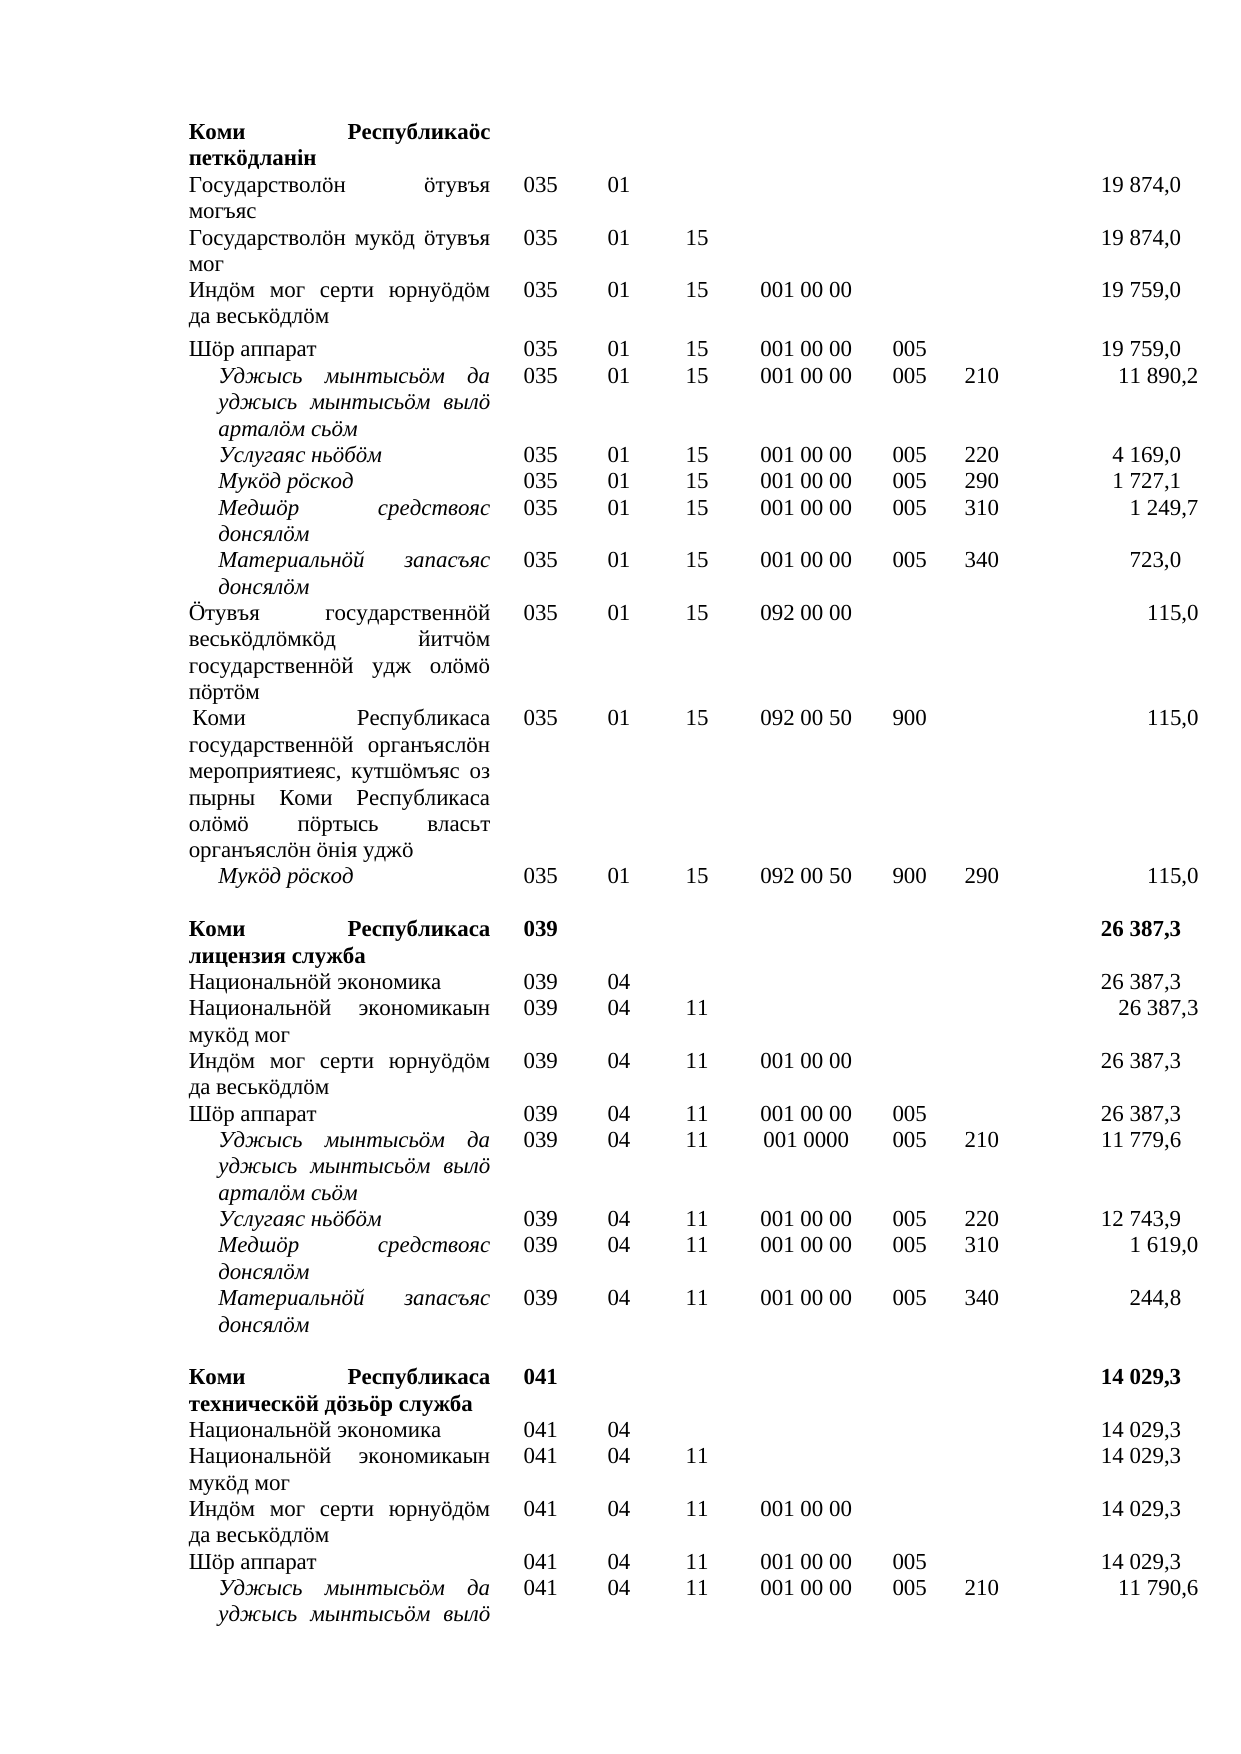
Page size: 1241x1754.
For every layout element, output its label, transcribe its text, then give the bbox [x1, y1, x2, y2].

table_cell 15 [658, 441, 736, 467]
table_cell [736, 915, 876, 968]
table_cell 001 00 00 [736, 1205, 876, 1232]
table_cell 115,0 [1021, 863, 1209, 889]
table_cell [876, 599, 942, 704]
table_cell 005 [876, 336, 942, 362]
table_cell 15 [658, 863, 736, 889]
table_cell [943, 1337, 1021, 1363]
table_cell 04 [580, 1232, 658, 1284]
table_cell 290 [943, 863, 1021, 889]
table_cell [943, 1416, 1021, 1442]
table_cell [943, 1363, 1021, 1416]
table_cell 15 [658, 705, 736, 863]
table_cell 01 [580, 224, 658, 276]
table_cell Индöм мог серти юрнуöдöм да веськöдлöм [177, 276, 501, 336]
table_cell 15 [658, 467, 736, 494]
table_cell [943, 1495, 1021, 1548]
table_cell 005 [876, 1574, 942, 1627]
table_cell 035 [501, 863, 579, 889]
table_cell Государстволöн мукöд öтувъя мог [177, 224, 501, 276]
table_cell 1 619,0 [1021, 1232, 1209, 1284]
table_cell [876, 224, 942, 276]
table_cell 220 [943, 441, 1021, 467]
table_cell 039 [501, 968, 579, 994]
table_cell [876, 1337, 942, 1363]
table_cell 005 [876, 1205, 942, 1232]
table_cell [876, 118, 942, 171]
table_cell 14 029,3 [1021, 1363, 1209, 1416]
table_cell 04 [580, 1284, 658, 1337]
table_cell 041 [501, 1574, 579, 1627]
table_cell 15 [658, 546, 736, 599]
table_cell [736, 1443, 876, 1495]
table_cell Шöр аппарат [177, 1548, 501, 1574]
table_cell 005 [876, 1232, 942, 1284]
table_cell 11 890,2 [1021, 362, 1209, 441]
table_cell 04 [580, 1443, 658, 1495]
table_cell 340 [943, 546, 1021, 599]
table_cell 115,0 [1021, 599, 1209, 704]
table_cell [876, 171, 942, 223]
table_cell [1021, 118, 1209, 171]
table_cell 11 779,6 [1021, 1126, 1209, 1205]
table_cell 01 [580, 171, 658, 223]
table_cell 005 [876, 467, 942, 494]
table_cell 001 00 00 [736, 362, 876, 441]
table_cell 11 [658, 1126, 736, 1205]
table_cell [943, 599, 1021, 704]
table_cell 001 00 00 [736, 467, 876, 494]
table_cell Национальнöй экономикаын мукöд мог [177, 1443, 501, 1495]
table_cell 001 00 00 [736, 276, 876, 336]
table_cell 04 [580, 994, 658, 1047]
table_cell 14 029,3 [1021, 1443, 1209, 1495]
table_cell Услугаяс ньöбöм [177, 441, 501, 467]
table_cell [580, 1363, 658, 1416]
table_cell [736, 171, 876, 223]
table_cell 035 [501, 467, 579, 494]
table_cell 001 00 00 [736, 1232, 876, 1284]
table_cell 310 [943, 1232, 1021, 1284]
table_cell [501, 1337, 579, 1363]
table_cell 04 [580, 1416, 658, 1442]
table_cell 035 [501, 494, 579, 546]
table_cell [736, 1363, 876, 1416]
table_cell [658, 1416, 736, 1442]
table_cell [943, 1100, 1021, 1126]
table_cell [736, 1337, 876, 1363]
table_cell 005 [876, 1548, 942, 1574]
table_cell [876, 1443, 942, 1495]
table_cell 01 [580, 336, 658, 362]
table_cell 001 00 00 [736, 1548, 876, 1574]
table_cell [658, 889, 736, 915]
table_cell 04 [580, 1126, 658, 1205]
table_cell 035 [501, 705, 579, 863]
table_cell 01 [580, 494, 658, 546]
table_cell 290 [943, 467, 1021, 494]
table_cell [876, 1363, 942, 1416]
table_cell 035 [501, 171, 579, 223]
table_cell 11 [658, 1574, 736, 1627]
table_cell [736, 968, 876, 994]
table_cell 035 [501, 599, 579, 704]
table_cell 11 [658, 1548, 736, 1574]
table_cell 005 [876, 1100, 942, 1126]
table_cell 01 [580, 705, 658, 863]
table_cell [943, 705, 1021, 863]
table_cell 15 [658, 362, 736, 441]
table_cell [943, 968, 1021, 994]
table_cell [876, 994, 942, 1047]
table_cell [658, 915, 736, 968]
table_cell 039 [501, 1205, 579, 1232]
table_cell 039 [501, 1126, 579, 1205]
table_cell 115,0 [1021, 705, 1209, 863]
table_cell 092 00 50 [736, 705, 876, 863]
table_cell [736, 994, 876, 1047]
table_cell 041 [501, 1363, 579, 1416]
table_cell 001 00 00 [736, 1574, 876, 1627]
table_cell 04 [580, 968, 658, 994]
table_cell 14 029,3 [1021, 1548, 1209, 1574]
table_cell 01 [580, 467, 658, 494]
table_cell [1021, 889, 1209, 915]
table_cell 210 [943, 1574, 1021, 1627]
table_cell [658, 118, 736, 171]
table_cell [943, 1443, 1021, 1495]
table_cell Национальнöй экономикаын мукöд мог [177, 994, 501, 1047]
table_cell 1 727,1 [1021, 467, 1209, 494]
table_cell Материальнöй запасъяс донсялöм [177, 546, 501, 599]
table_cell 005 [876, 546, 942, 599]
table_cell 19 874,0 [1021, 171, 1209, 223]
table_cell [876, 1416, 942, 1442]
table_cell 1 249,7 [1021, 494, 1209, 546]
table_cell 11 [658, 1443, 736, 1495]
table_cell Мукöд рöскод [177, 863, 501, 889]
table_cell [580, 1337, 658, 1363]
table_cell 01 [580, 276, 658, 336]
table_cell Государстволöн öтувъя могъяс [177, 171, 501, 223]
table_cell 01 [580, 441, 658, 467]
table_cell [736, 118, 876, 171]
table_cell 041 [501, 1548, 579, 1574]
table_cell Уджысь мынтысьöм да уджысь мынтысьöм вылö [177, 1574, 501, 1627]
table_cell 01 [580, 599, 658, 704]
table_cell 001 00 00 [736, 494, 876, 546]
table_cell 039 [501, 1100, 579, 1126]
table_cell 041 [501, 1495, 579, 1548]
table_cell 041 [501, 1443, 579, 1495]
table_cell [876, 1047, 942, 1100]
table_cell 001 0000 [736, 1126, 876, 1205]
table_cell 220 [943, 1205, 1021, 1232]
table_cell Шöр аппарат [177, 1100, 501, 1126]
table_cell 11 [658, 1495, 736, 1548]
table_cell [943, 889, 1021, 915]
table_cell [943, 118, 1021, 171]
table_cell Коми Республикаöс петкöдланiн [177, 118, 501, 171]
table_cell 035 [501, 362, 579, 441]
table_cell 035 [501, 441, 579, 467]
table_cell [943, 994, 1021, 1047]
table_cell 039 [501, 994, 579, 1047]
table_cell [943, 1548, 1021, 1574]
table_cell 11 [658, 1205, 736, 1232]
table_cell [943, 915, 1021, 968]
table_cell [876, 915, 942, 968]
table_cell Медшöр средствояс донсялöм [177, 1232, 501, 1284]
table_cell [943, 336, 1021, 362]
table_cell 035 [501, 336, 579, 362]
table_cell 039 [501, 915, 579, 968]
table_cell 039 [501, 1047, 579, 1100]
table_cell 723,0 [1021, 546, 1209, 599]
table_cell 01 [580, 863, 658, 889]
table_cell Услугаяс ньöбöм [177, 1205, 501, 1232]
table_cell 15 [658, 599, 736, 704]
table_cell 001 00 00 [736, 336, 876, 362]
table_cell [876, 276, 942, 336]
table_cell 900 [876, 863, 942, 889]
table_cell 19 759,0 [1021, 336, 1209, 362]
table_cell 005 [876, 494, 942, 546]
table_cell 19 874,0 [1021, 224, 1209, 276]
table_cell 11 [658, 1284, 736, 1337]
table_cell [876, 968, 942, 994]
table_cell 11 [658, 1232, 736, 1284]
table_cell [1021, 1337, 1209, 1363]
table_cell 12 743,9 [1021, 1205, 1209, 1232]
table_cell 01 [580, 362, 658, 441]
table_cell [943, 276, 1021, 336]
table_cell 11 [658, 1100, 736, 1126]
table_cell [501, 118, 579, 171]
table_cell 900 [876, 705, 942, 863]
table_cell 15 [658, 336, 736, 362]
table_cell 11 [658, 994, 736, 1047]
table_cell Уджысь мынтысьöм да уджысь мынтысьöм вылö арталöм сьöм [177, 362, 501, 441]
table_cell 01 [580, 546, 658, 599]
table_cell [943, 1047, 1021, 1100]
table_cell 340 [943, 1284, 1021, 1337]
table_cell 310 [943, 494, 1021, 546]
table_cell 001 00 00 [736, 1100, 876, 1126]
table_cell 14 029,3 [1021, 1495, 1209, 1548]
table_cell 11 [658, 1047, 736, 1100]
table_cell [736, 1416, 876, 1442]
table_cell [658, 968, 736, 994]
table_cell [580, 118, 658, 171]
table_cell 039 [501, 1284, 579, 1337]
table_cell 001 00 00 [736, 546, 876, 599]
table_cell [876, 889, 942, 915]
table_cell 04 [580, 1574, 658, 1627]
table_cell 210 [943, 1126, 1021, 1205]
table_cell [658, 1337, 736, 1363]
table_cell [736, 889, 876, 915]
table_cell 005 [876, 362, 942, 441]
table_cell 001 00 00 [736, 1495, 876, 1548]
table_cell 005 [876, 441, 942, 467]
table_cell Шöр аппарат [177, 336, 501, 362]
table_cell 15 [658, 224, 736, 276]
table_cell 244,8 [1021, 1284, 1209, 1337]
table_cell 04 [580, 1205, 658, 1232]
table_cell [658, 171, 736, 223]
table_cell 04 [580, 1548, 658, 1574]
table_cell [658, 1363, 736, 1416]
table_cell 035 [501, 224, 579, 276]
table_cell 039 [501, 1232, 579, 1284]
table_cell [736, 224, 876, 276]
table_cell 04 [580, 1100, 658, 1126]
table_cell 04 [580, 1047, 658, 1100]
table_cell 005 [876, 1126, 942, 1205]
table_cell 11 790,6 [1021, 1574, 1209, 1627]
table_cell 04 [580, 1495, 658, 1548]
table_cell Уджысь мынтысьöм да уджысь мынтысьöм вылö арталöм сьöм [177, 1126, 501, 1205]
table_cell 26 387,3 [1021, 968, 1209, 994]
table_cell 035 [501, 546, 579, 599]
table_cell [943, 224, 1021, 276]
table_cell Индöм мог серти юрнуöдöм да веськöдлöм [177, 1047, 501, 1100]
table_cell 26 387,3 [1021, 1100, 1209, 1126]
table_cell [580, 889, 658, 915]
table_cell 26 387,3 [1021, 994, 1209, 1047]
table_cell 14 029,3 [1021, 1416, 1209, 1442]
table_cell Национальнöй экономика [177, 1416, 501, 1442]
table_cell 092 00 50 [736, 863, 876, 889]
table_cell [501, 889, 579, 915]
table_cell Коми Республикаса государственнöй органъяслöн мероприятиеяс, кутшöмъяс оз пырны Коми Республикаса олöмö пöртысь власьт органъяслöн öнія уджö [177, 705, 501, 863]
table_cell Коми Республикаса техническöй дöзьöр служба [177, 1363, 501, 1416]
table_cell [876, 1495, 942, 1548]
table_cell Мукöд рöскод [177, 467, 501, 494]
table_cell 001 00 00 [736, 441, 876, 467]
table_cell Коми Республикаса лицензия служба [177, 915, 501, 968]
table_cell 26 387,3 [1021, 1047, 1209, 1100]
table_cell Öтувъя государственнöй веськöдлöмкöд йитчöм государственнöй удж олöмö пöртöм [177, 599, 501, 704]
table_cell 15 [658, 494, 736, 546]
table_cell Национальнöй экономика [177, 968, 501, 994]
table_cell 210 [943, 362, 1021, 441]
table_cell [943, 171, 1021, 223]
table_cell 26 387,3 [1021, 915, 1209, 968]
table_cell 092 00 00 [736, 599, 876, 704]
table_cell Материальнöй запасъяс донсялöм [177, 1284, 501, 1337]
table_cell 4 169,0 [1021, 441, 1209, 467]
table_cell [177, 1337, 501, 1363]
table_cell 15 [658, 276, 736, 336]
table_cell 041 [501, 1416, 579, 1442]
table_cell 035 [501, 276, 579, 336]
table_cell Медшöр средствояс донсялöм [177, 494, 501, 546]
table_cell 001 00 00 [736, 1284, 876, 1337]
table_cell Индöм мог серти юрнуöдöм да веськöдлöм [177, 1495, 501, 1548]
table_cell 19 759,0 [1021, 276, 1209, 336]
table_cell [177, 889, 501, 915]
table_cell [580, 915, 658, 968]
table_cell 001 00 00 [736, 1047, 876, 1100]
table_cell 005 [876, 1284, 942, 1337]
